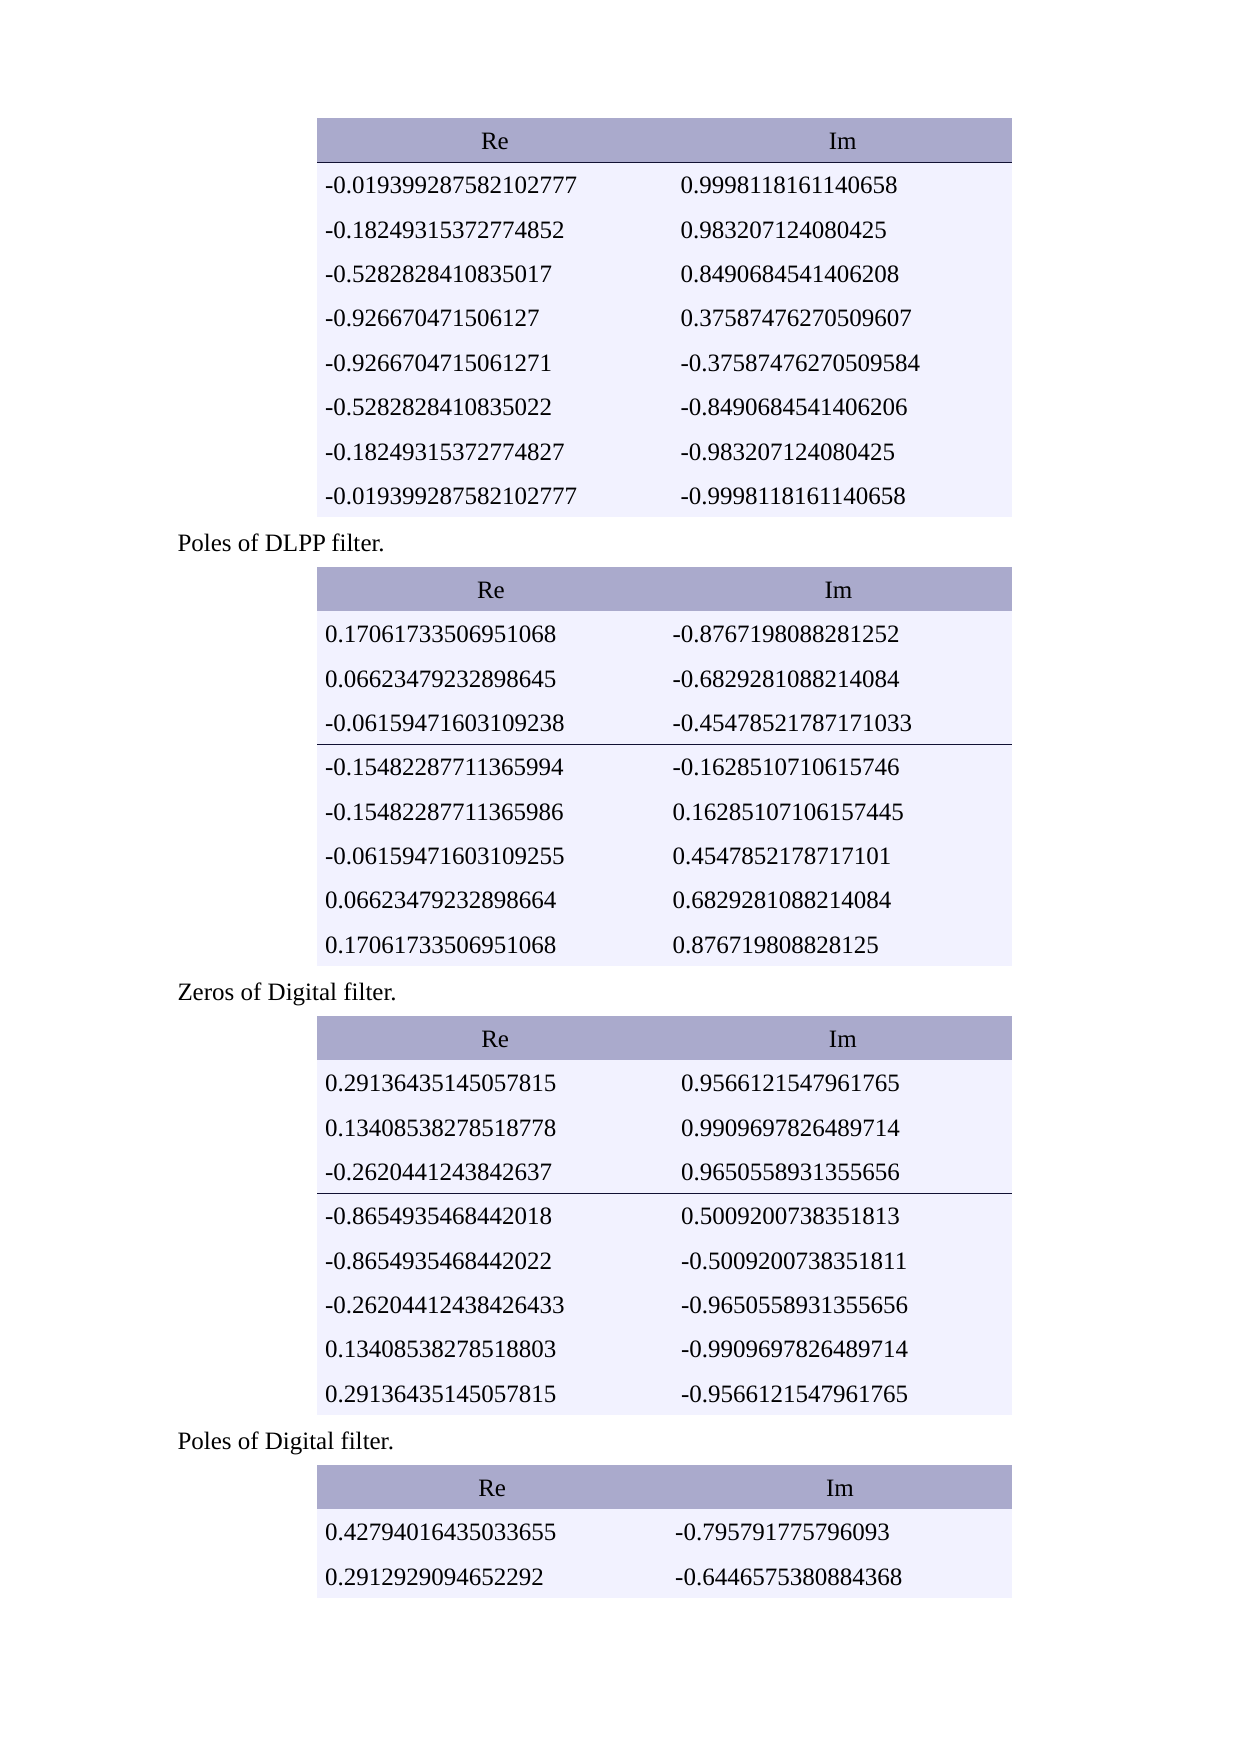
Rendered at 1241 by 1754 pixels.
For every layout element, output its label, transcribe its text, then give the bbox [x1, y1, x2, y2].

text Poles of DLPP filter. [177, 528, 1152, 557]
table_header Im [664, 567, 1012, 611]
table_cell -0.9266704715061271 [317, 340, 673, 384]
table_header Im [673, 1016, 1012, 1060]
table_cell -0.8654935468442022 [317, 1238, 673, 1282]
table_cell 0.9998118161140658 [673, 163, 1012, 207]
table_cell -0.9650558931355656 [673, 1282, 1012, 1327]
table_cell -0.2620441243842637 [317, 1149, 673, 1193]
table_cell -0.15482287711365994 [317, 745, 664, 789]
table_cell -0.8654935468442018 [317, 1194, 673, 1238]
table_cell -0.06159471603109255 [317, 833, 664, 878]
table_cell -0.8490684541406206 [673, 384, 1012, 429]
table_header Re [317, 567, 664, 611]
table_cell 0.17061733506951068 [317, 611, 664, 656]
table_cell -0.18249315372774827 [317, 429, 673, 473]
table_cell 0.37587476270509607 [673, 296, 1012, 340]
table_cell 0.06623479232898645 [317, 656, 664, 700]
table_cell 0.29136435145057815 [317, 1371, 673, 1415]
table_cell 0.876719808828125 [664, 922, 1012, 966]
table_header Re [317, 118, 673, 162]
table_cell -0.926670471506127 [317, 296, 673, 340]
table_cell 0.5009200738351813 [673, 1194, 1012, 1238]
table_cell -0.45478521787171033 [664, 700, 1012, 744]
table_cell 0.16285107106157445 [664, 789, 1012, 833]
table_cell -0.9909697826489714 [673, 1327, 1012, 1371]
table_cell 0.17061733506951068 [317, 922, 664, 966]
table_cell 0.06623479232898664 [317, 878, 664, 922]
text Poles of Digital filter. [177, 1426, 1152, 1454]
table_cell 0.4547852178717101 [664, 833, 1012, 878]
table_cell -0.019399287582102777 [317, 163, 673, 207]
table_cell 0.13408538278518778 [317, 1105, 673, 1149]
table_header Im [667, 1465, 1012, 1509]
table_cell -0.5282828410835022 [317, 384, 673, 429]
table_cell 0.42794016435033655 [317, 1509, 667, 1554]
table_cell -0.18249315372774852 [317, 207, 673, 251]
table_cell -0.5009200738351811 [673, 1238, 1012, 1282]
table_cell -0.8767198088281252 [664, 611, 1012, 656]
table_cell -0.15482287711365986 [317, 789, 664, 833]
table_cell 0.2912929094652292 [317, 1554, 667, 1598]
table_cell 0.29136435145057815 [317, 1060, 673, 1105]
table_cell 0.13408538278518803 [317, 1327, 673, 1371]
table_cell 0.983207124080425 [673, 207, 1012, 251]
text Zeros of Digital filter. [177, 977, 1152, 1006]
table_cell -0.37587476270509584 [673, 340, 1012, 384]
table_header Re [317, 1016, 673, 1060]
table_header Im [673, 118, 1012, 162]
table_cell -0.983207124080425 [673, 429, 1012, 473]
table_cell -0.9998118161140658 [673, 473, 1012, 517]
table_cell 0.9566121547961765 [673, 1060, 1012, 1105]
table_cell -0.6446575380884368 [667, 1554, 1012, 1598]
table_cell -0.5282828410835017 [317, 251, 673, 296]
table_cell -0.06159471603109238 [317, 700, 664, 744]
table_cell 0.9650558931355656 [673, 1149, 1012, 1193]
table_cell -0.019399287582102777 [317, 473, 673, 517]
table_cell 0.6829281088214084 [664, 878, 1012, 922]
table_cell -0.9566121547961765 [673, 1371, 1012, 1415]
table_cell -0.1628510710615746 [664, 745, 1012, 789]
table_header Re [317, 1465, 667, 1509]
table_cell 0.8490684541406208 [673, 251, 1012, 296]
table_cell 0.9909697826489714 [673, 1105, 1012, 1149]
table_cell -0.6829281088214084 [664, 656, 1012, 700]
table_cell -0.795791775796093 [667, 1509, 1012, 1554]
table_cell -0.26204412438426433 [317, 1282, 673, 1327]
